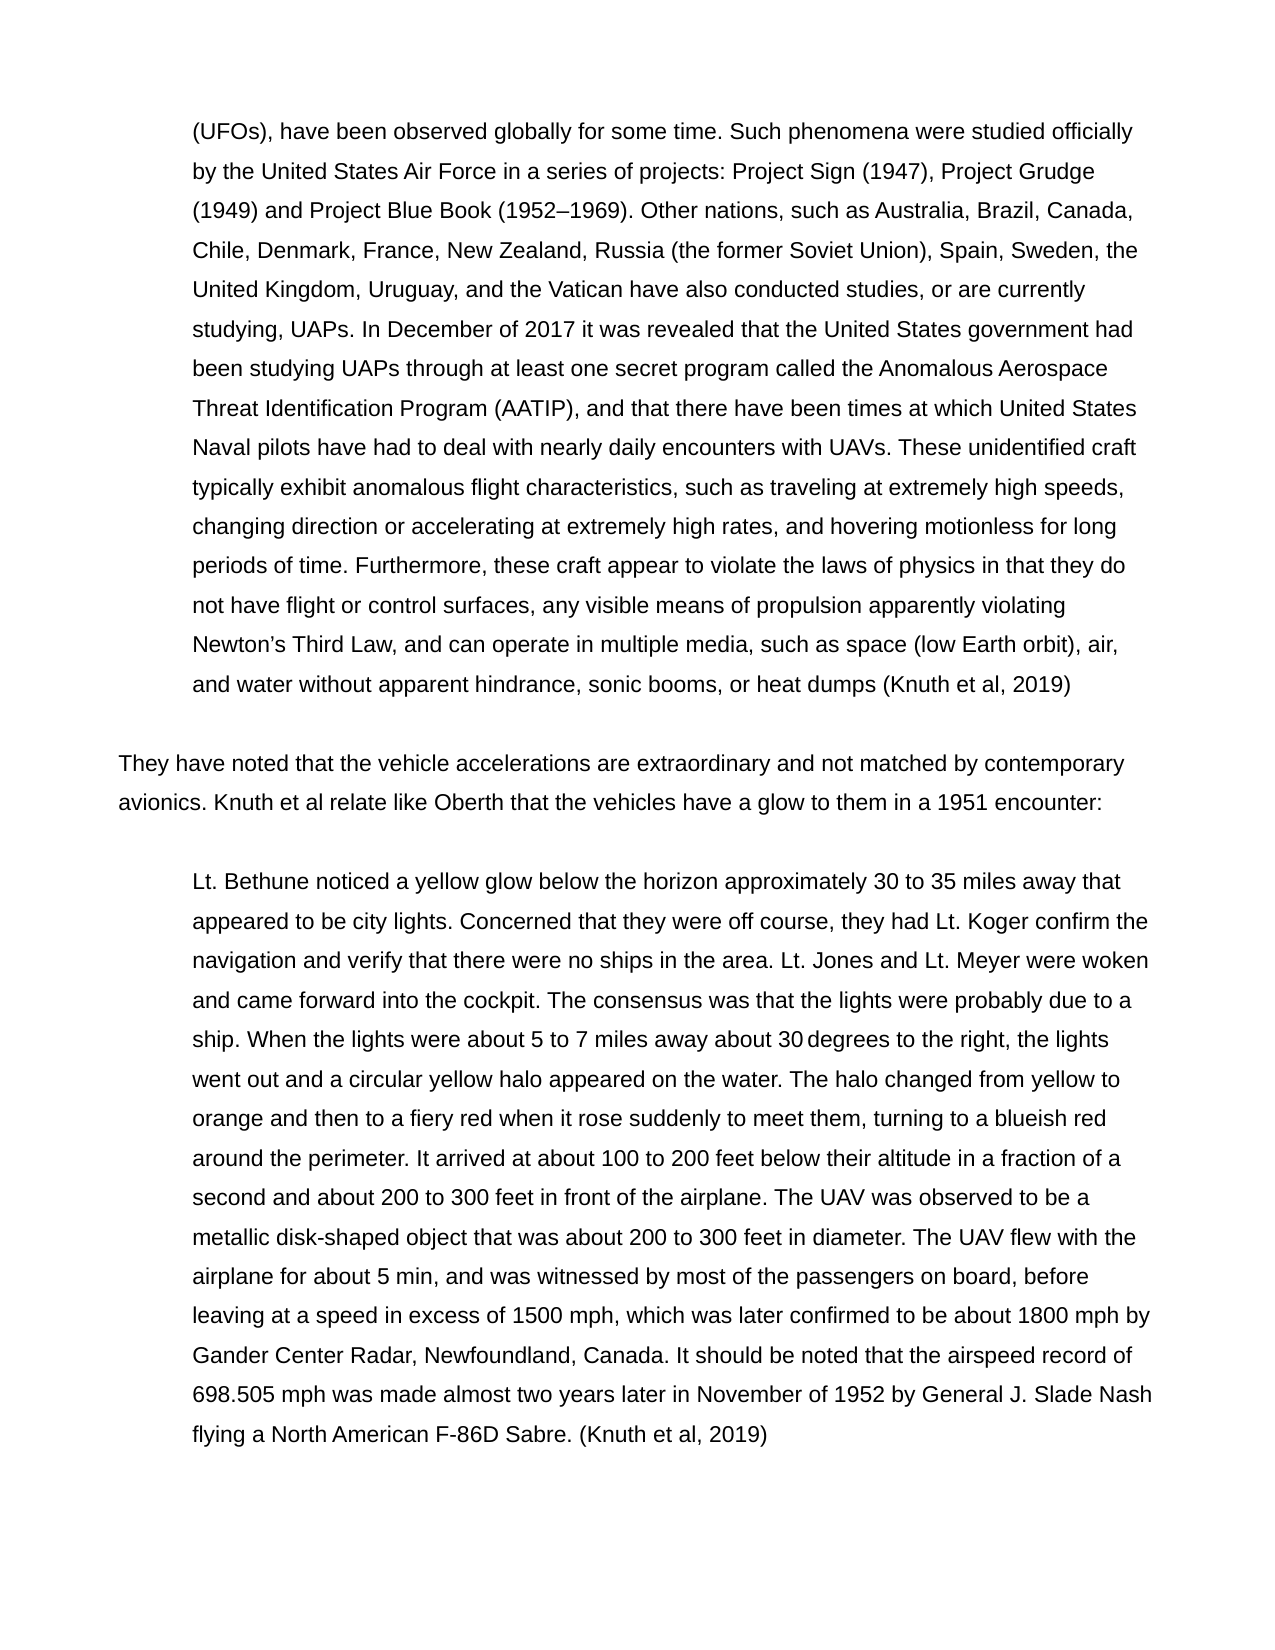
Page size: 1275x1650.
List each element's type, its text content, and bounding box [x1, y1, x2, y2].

text They have noted that the vehicle accelerations are extraordinary and not matched by contemporary avionics. Knuth et al relate like Oberth that the vehicles have a glow to them in a 1951 encounter: [118, 750, 1157, 816]
text Lt. Bethune noticed a yellow glow below the horizon approximately 30 to 35 miles away that appeared to be city lights. Concerned that they were off course, they had Lt. Koger confirm the navigation and verify that there were no ships in the area. Lt. Jones and Lt. Meyer were woken and came forward into the cockpit. The consensus was that the lights were probably due to a ship. When the lights were about 5 to 7 miles away about 30 degrees to the right, the lights went out and a circular yellow halo appeared on the water. The halo changed from yellow to orange and then to a fiery red when it rose suddenly to meet them, turning to a blueish red around the perimeter. It arrived at about 100 to 200 feet below their altitude in a fraction of a second and about 200 to 300 feet in front of the airplane. The UAV was observed to be a metallic disk-shaped object that was about 200 to 300 feet in diameter. The UAV flew with the airplane for about 5 min, and was witnessed by most of the passengers on board, before leaving at a speed in excess of 1500 mph, which was later confirmed to be about 1800 mph by Gander Center Radar, Newfoundland, Canada. It should be noted that the airspeed record of 698.505 mph was made almost two years later in November of 1952 by General J. Slade Nash flying a North American F-86D Sabre. (Knuth et al, 2019) [192, 868, 1157, 1447]
text (UFOs), have been observed globally for some time. Such phenomena were studied officially by the United States Air Force in a series of projects: Project Sign (1947), Project Grudge (1949) and Project Blue Book (1952–1969). Other nations, such as Australia, Brazil, Canada, Chile, Denmark, France, New Zealand, Russia (the former Soviet Union), Spain, Sweden, the United Kingdom, Uruguay, and the Vatican have also conducted studies, or are currently studying, UAPs. In December of 2017 it was revealed that the United States government had been studying UAPs through at least one secret program called the Anomalous Aerospace Threat Identification Program (AATIP), and that there have been times at which United States Naval pilots have had to deal with nearly daily encounters with UAVs. These unidentified craft typically exhibit anomalous flight characteristics, such as traveling at extremely high speeds, changing direction or accelerating at extremely high rates, and hovering motionless for long periods of time. Furthermore, these craft appear to violate the laws of physics in that they do not have flight or control surfaces, any visible means of propulsion apparently violating Newton’s Third Law, and can operate in multiple media, such as space (low Earth orbit), air, and water without apparent hindrance, sonic booms, or heat dumps (Knuth et al, 2019) [192, 118, 1157, 697]
